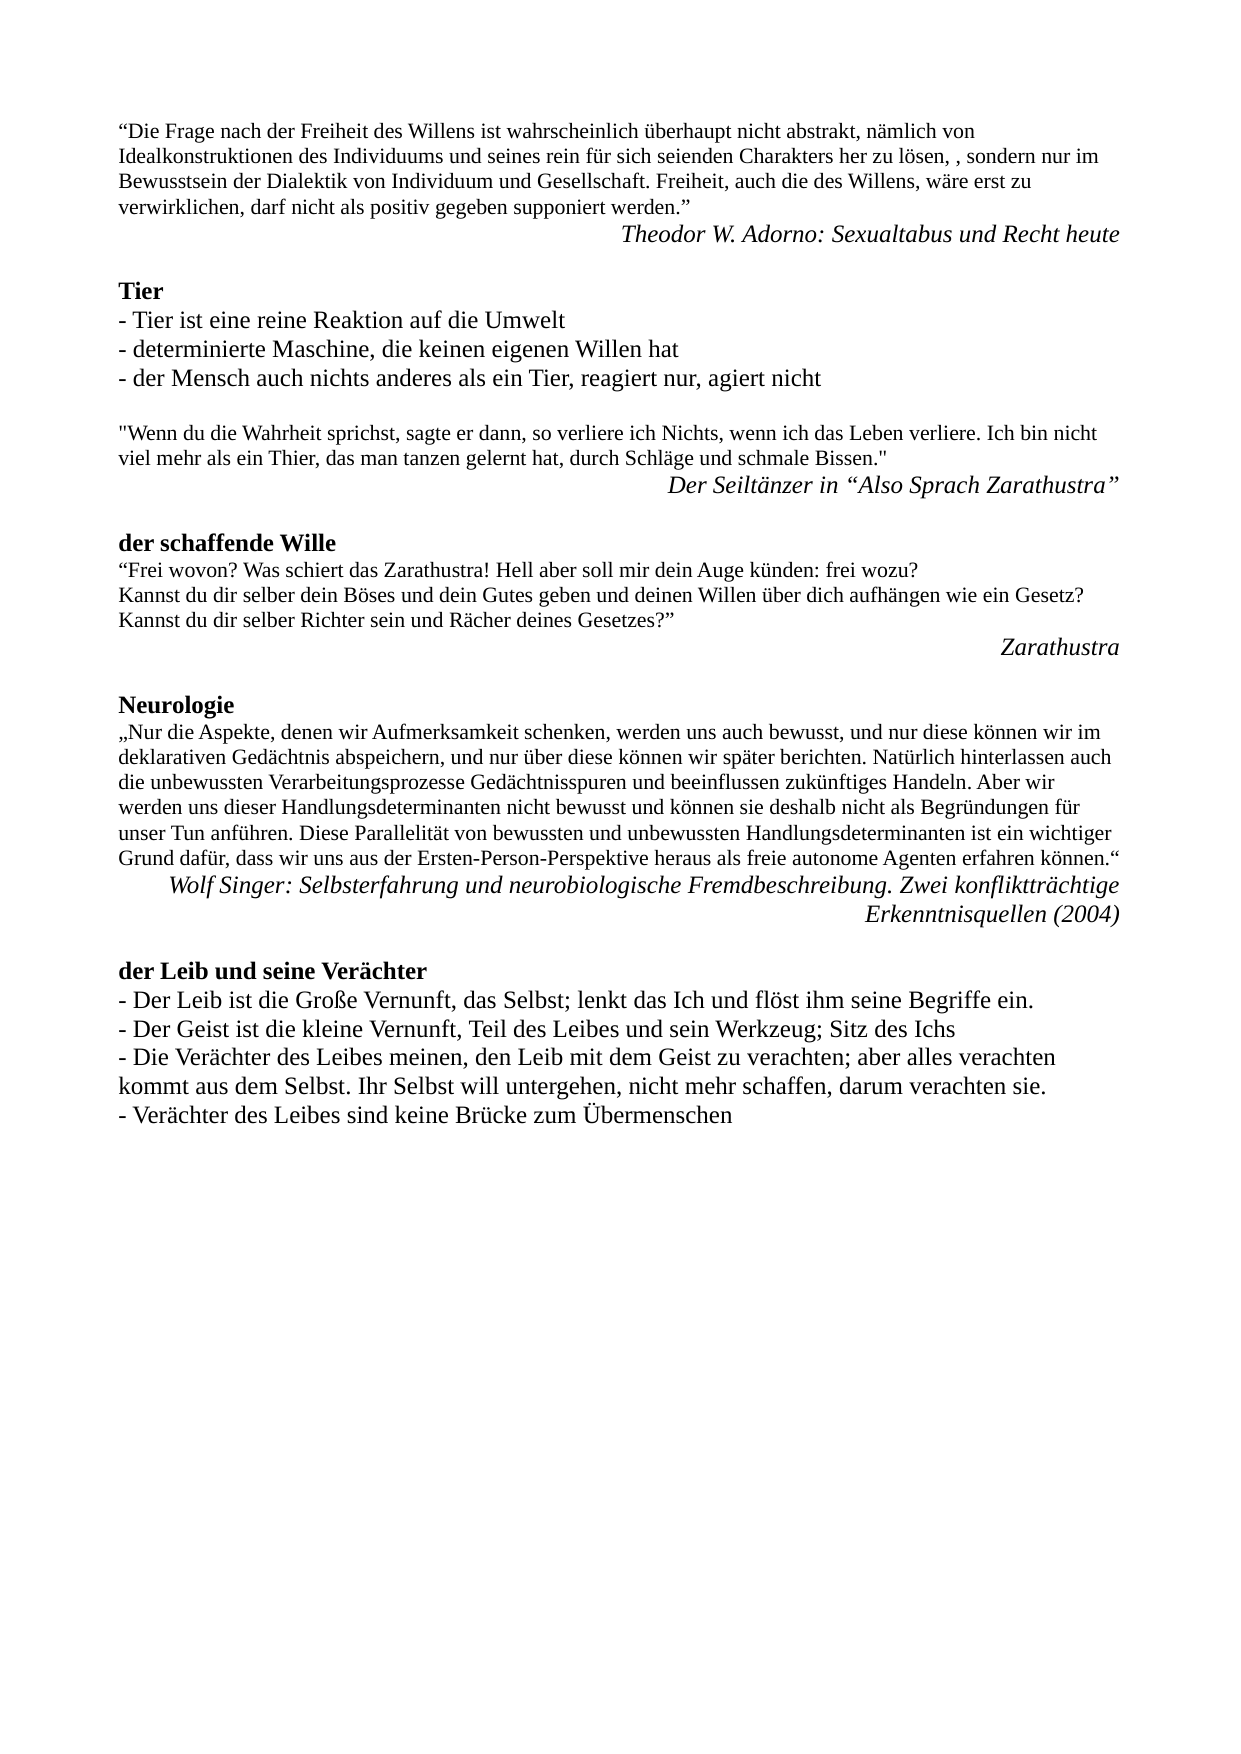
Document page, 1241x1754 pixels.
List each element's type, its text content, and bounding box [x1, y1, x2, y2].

text Theodor W. Adorno: Sexualtabus und Recht heute [118, 219, 1122, 248]
text Der Seiltänzer in “Also Sprach Zarathustra” [118, 471, 1122, 499]
text Zarathustra [118, 632, 1122, 661]
text “Frei wovon? Was schiert das Zarathustra! Hell aber soll mir dein Auge künden: frei wozu? [118, 557, 1122, 582]
text - determinierte Maschine, die keinen eigenen Willen hat [118, 334, 1122, 363]
text - Der Geist ist die kleine Vernunft, Teil des Leibes und sein Werkzeug; Sitz des Ichs [118, 1014, 1122, 1042]
text - Der Leib ist die Große Vernunft, das Selbst; lenkt das Ich und flöst ihm seine Begriffe ein. [118, 985, 1122, 1014]
text “Die Frage nach der Freiheit des Willens ist wahrscheinlich überhaupt nicht abstrakt, nämlich von Idealkonstruktionen des Individuums und seines rein für sich seienden Charakters her zu lösen, , sondern nur im Bewusstsein der Dialektik von Individuum und Gesellschaft. Freiheit, auch die des Willens, wäre erst zu verwirklichen, darf nicht als positiv gegeben supponiert werden.” [118, 118, 1122, 219]
text Kannst du dir selber dein Böses und dein Gutes geben und deinen Willen über dich aufhängen wie ein Gesetz? Kannst du dir selber Richter sein und Rächer deines Gesetzes?” [118, 582, 1122, 632]
text Tier [118, 276, 1122, 305]
text „Nur die Aspekte, denen wir Aufmerksamkeit schenken, werden uns auch bewusst, und nur diese können wir im deklarativen Gedächtnis abspeichern, und nur über diese können wir später berichten. Natürlich hinterlassen auch die unbewussten Verarbeitungsprozesse Gedächtnisspuren und beeinflussen zukünftiges Handeln. Aber wir werden uns dieser Handlungsdeterminanten nicht bewusst und können sie deshalb nicht als Begründungen für unser Tun anführen. Diese Parallelität von bewussten und unbewussten Handlungsdeterminanten ist ein wichtiger Grund dafür, dass wir uns aus der Ersten-Person-Perspektive heraus als freie autonome Agenten erfahren können.“ [118, 719, 1122, 870]
text Wolf Singer: Selbsterfahrung und neurobiologische Fremdbeschreibung. Zwei konfliktträchtige Erkenntnisquellen (2004) [118, 870, 1122, 927]
text - der Mensch auch nichts anderes als ein Tier, reagiert nur, agiert nicht [118, 363, 1122, 391]
text - Die Verächter des Leibes meinen, den Leib mit dem Geist zu verachten; aber alles verachten kommt aus dem Selbst. Ihr Selbst will untergehen, nicht mehr schaffen, darum verachten sie. [118, 1042, 1122, 1100]
text - Verächter des Leibes sind keine Brücke zum Übermenschen [118, 1100, 1122, 1129]
text der Leib und seine Verächter [118, 956, 1122, 985]
text der schaffende Wille [118, 528, 1122, 557]
text "Wenn du die Wahrheit sprichst, sagte er dann, so verliere ich Nichts, wenn ich das Leben verliere. Ich bin nicht viel mehr als ein Thier, das man tanzen gelernt hat, durch Schläge und schmale Bissen." [118, 420, 1122, 471]
text Neurologie [118, 690, 1122, 719]
text - Tier ist eine reine Reaktion auf die Umwelt [118, 305, 1122, 334]
